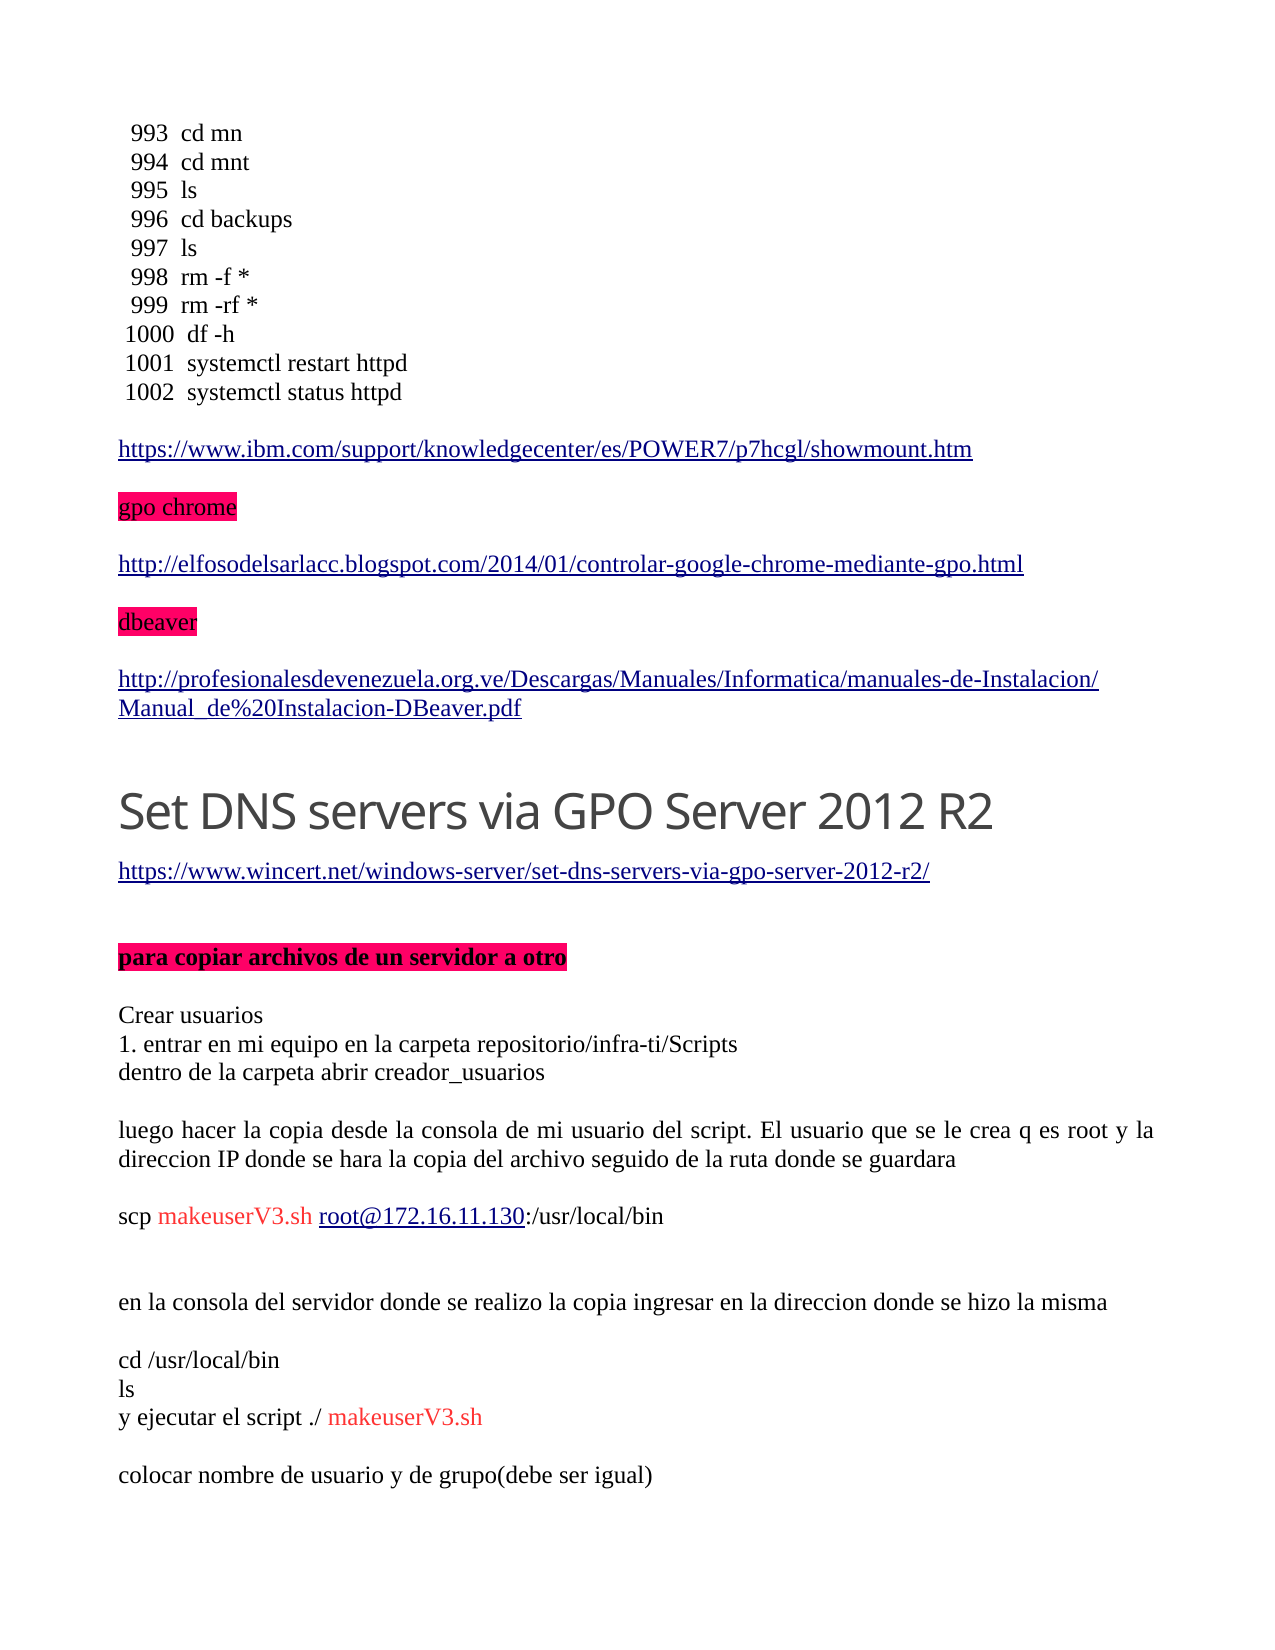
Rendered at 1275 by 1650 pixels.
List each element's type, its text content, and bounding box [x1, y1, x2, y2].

text gpo chrome [118, 492, 1157, 521]
text Crear usuarios [118, 1000, 1157, 1029]
text dbeaver [118, 607, 1157, 636]
text en la consola del servidor donde se realizo la copia ingresar en la direccion donde se hizo la misma [118, 1287, 1157, 1316]
text 998 rm -f * [118, 262, 1157, 291]
text 1002 systemctl status httpd [118, 377, 1157, 406]
text scp makeuserV3.sh root@172.16.11.130:/usr/local/bin [118, 1201, 1157, 1230]
text y ejecutar el script ./ makeuserV3.sh [118, 1402, 1157, 1431]
text https://www.ibm.com/support/knowledgecenter/es/POWER7/p7hcgl/showmount.htm [118, 434, 1157, 463]
text 993 cd mn [118, 118, 1157, 147]
text http://elfosodelsarlacc.blogspot.com/2014/01/controlar-google-chrome-mediante-gpo.html [118, 549, 1157, 578]
text para copiar archivos de un servidor a otro [118, 942, 1157, 971]
text 1. entrar en mi equipo en la carpeta repositorio/infra-ti/Scripts [118, 1029, 1157, 1057]
text ls [118, 1374, 1157, 1402]
text colocar nombre de usuario y de grupo(debe ser igual) [118, 1460, 1157, 1489]
text 997 ls [118, 233, 1157, 262]
text 999 rm -rf * [118, 291, 1157, 319]
text 1001 systemctl restart httpd [118, 348, 1157, 377]
text dentro de la carpeta abrir creador_usuarios [118, 1057, 1157, 1086]
text 994 cd mnt [118, 147, 1157, 176]
text 996 cd backups [118, 204, 1157, 233]
text luego hacer la copia desde la consola de mi usuario del script. El usuario que se le crea q es root y la direccion IP donde se hara la copia del archivo seguido de la ruta donde se guardara [118, 1115, 1157, 1172]
text cd /usr/local/bin [118, 1345, 1157, 1374]
text https://www.wincert.net/windows-server/set-dns-servers-via-gpo-server-2012-r2/ [118, 856, 1157, 885]
text http://profesionalesdevenezuela.org.ve/Descargas/Manuales/Informatica/manuales-de-Instalacion/Manual_de%20Instalacion-DBeaver.pdf [118, 664, 1157, 722]
text 1000 df -h [118, 319, 1157, 348]
subtitle Set DNS servers via GPO Server 2012 R2 [118, 776, 1157, 844]
text 995 ls [118, 176, 1157, 204]
